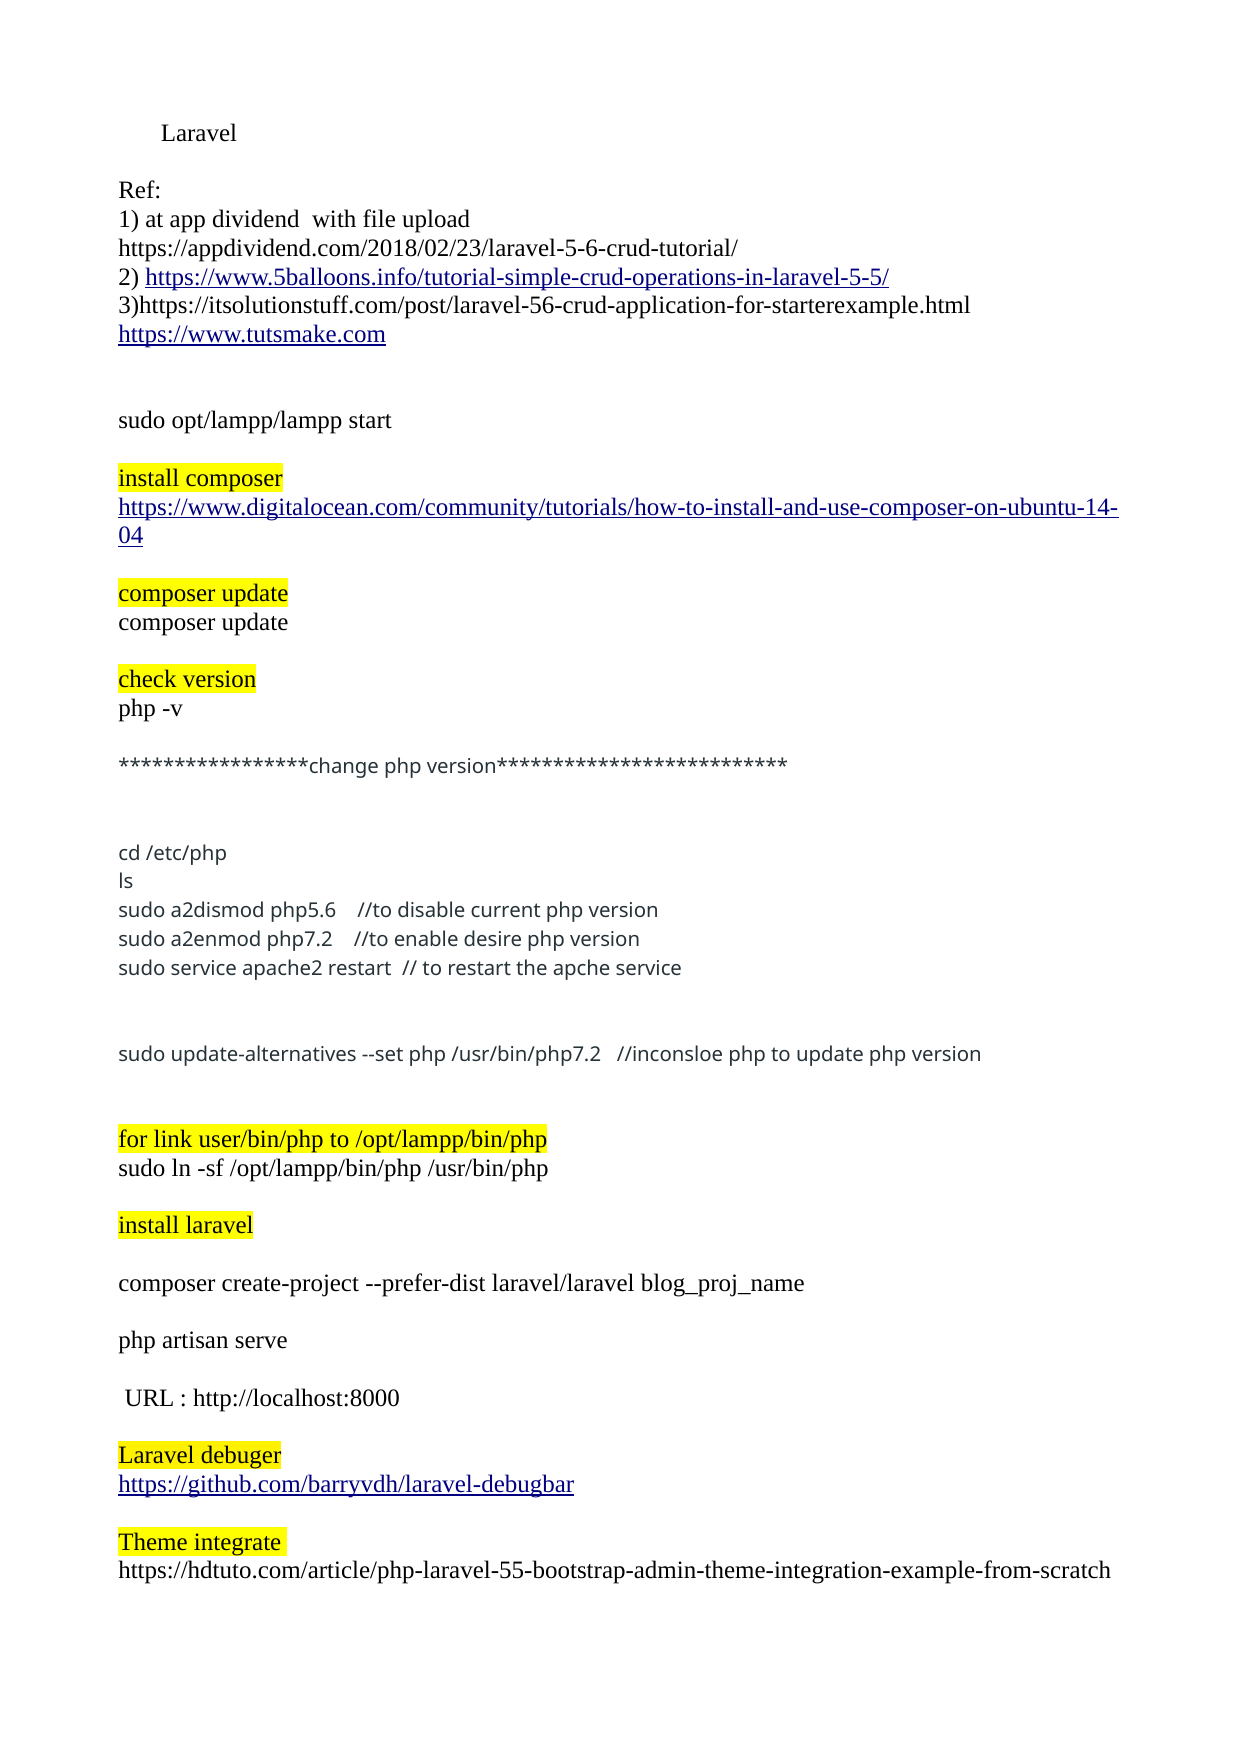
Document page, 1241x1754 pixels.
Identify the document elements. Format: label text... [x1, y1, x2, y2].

text Theme integrate [118, 1527, 1122, 1556]
text https://hdtuto.com/article/php-laravel-55-bootstrap-admin-theme-integration-example-from-scratch [118, 1556, 1122, 1584]
text php -v [118, 693, 1122, 722]
text Laravel debuger [118, 1441, 1122, 1469]
text php artisan serve [118, 1326, 1122, 1354]
text install composer [118, 463, 1122, 492]
text *****************change php version************************** cd /etc/php ls sudo a2dismod php5.6 //to disable current php version sudo a2enmod php7.2 //to enable desire php version sudo service apache2 restart // to restart the apche service sudo update-alternatives --set php /usr/bin/php7.2 //inconsloe php to update php version [118, 751, 1122, 1067]
text https://www.digitalocean.com/community/tutorials/how-to-install-and-use-composer-on-ubuntu-14-04 [118, 492, 1122, 549]
text 3)https://itsolutionstuff.com/post/laravel-56-crud-application-for-starterexample.html [118, 291, 1122, 319]
text https://appdividend.com/2018/02/23/laravel-5-6-crud-tutorial/ [118, 233, 1122, 262]
text https://www.tutsmake.com [118, 319, 1122, 348]
text sudo ln -sf /opt/lampp/bin/php /usr/bin/php [118, 1153, 1122, 1182]
text 2) https://www.5balloons.info/tutorial-simple-crud-operations-in-laravel-5-5/ [118, 262, 1122, 291]
text Laravel [118, 118, 1122, 147]
text sudo opt/lampp/lampp start [118, 406, 1122, 434]
text URL : http://localhost:8000 [118, 1383, 1122, 1412]
text composer update [118, 578, 1122, 607]
text for link user/bin/php to /opt/lampp/bin/php [118, 1096, 1122, 1153]
text 1) at app dividend with file upload [118, 204, 1122, 233]
text composer update [118, 607, 1122, 636]
text Ref: [118, 176, 1122, 204]
text check version [118, 664, 1122, 693]
text install laravel [118, 1211, 1122, 1239]
text composer create-project --prefer-dist laravel/laravel blog_proj_name [118, 1268, 1122, 1297]
text https://github.com/barryvdh/laravel-debugbar [118, 1469, 1122, 1498]
